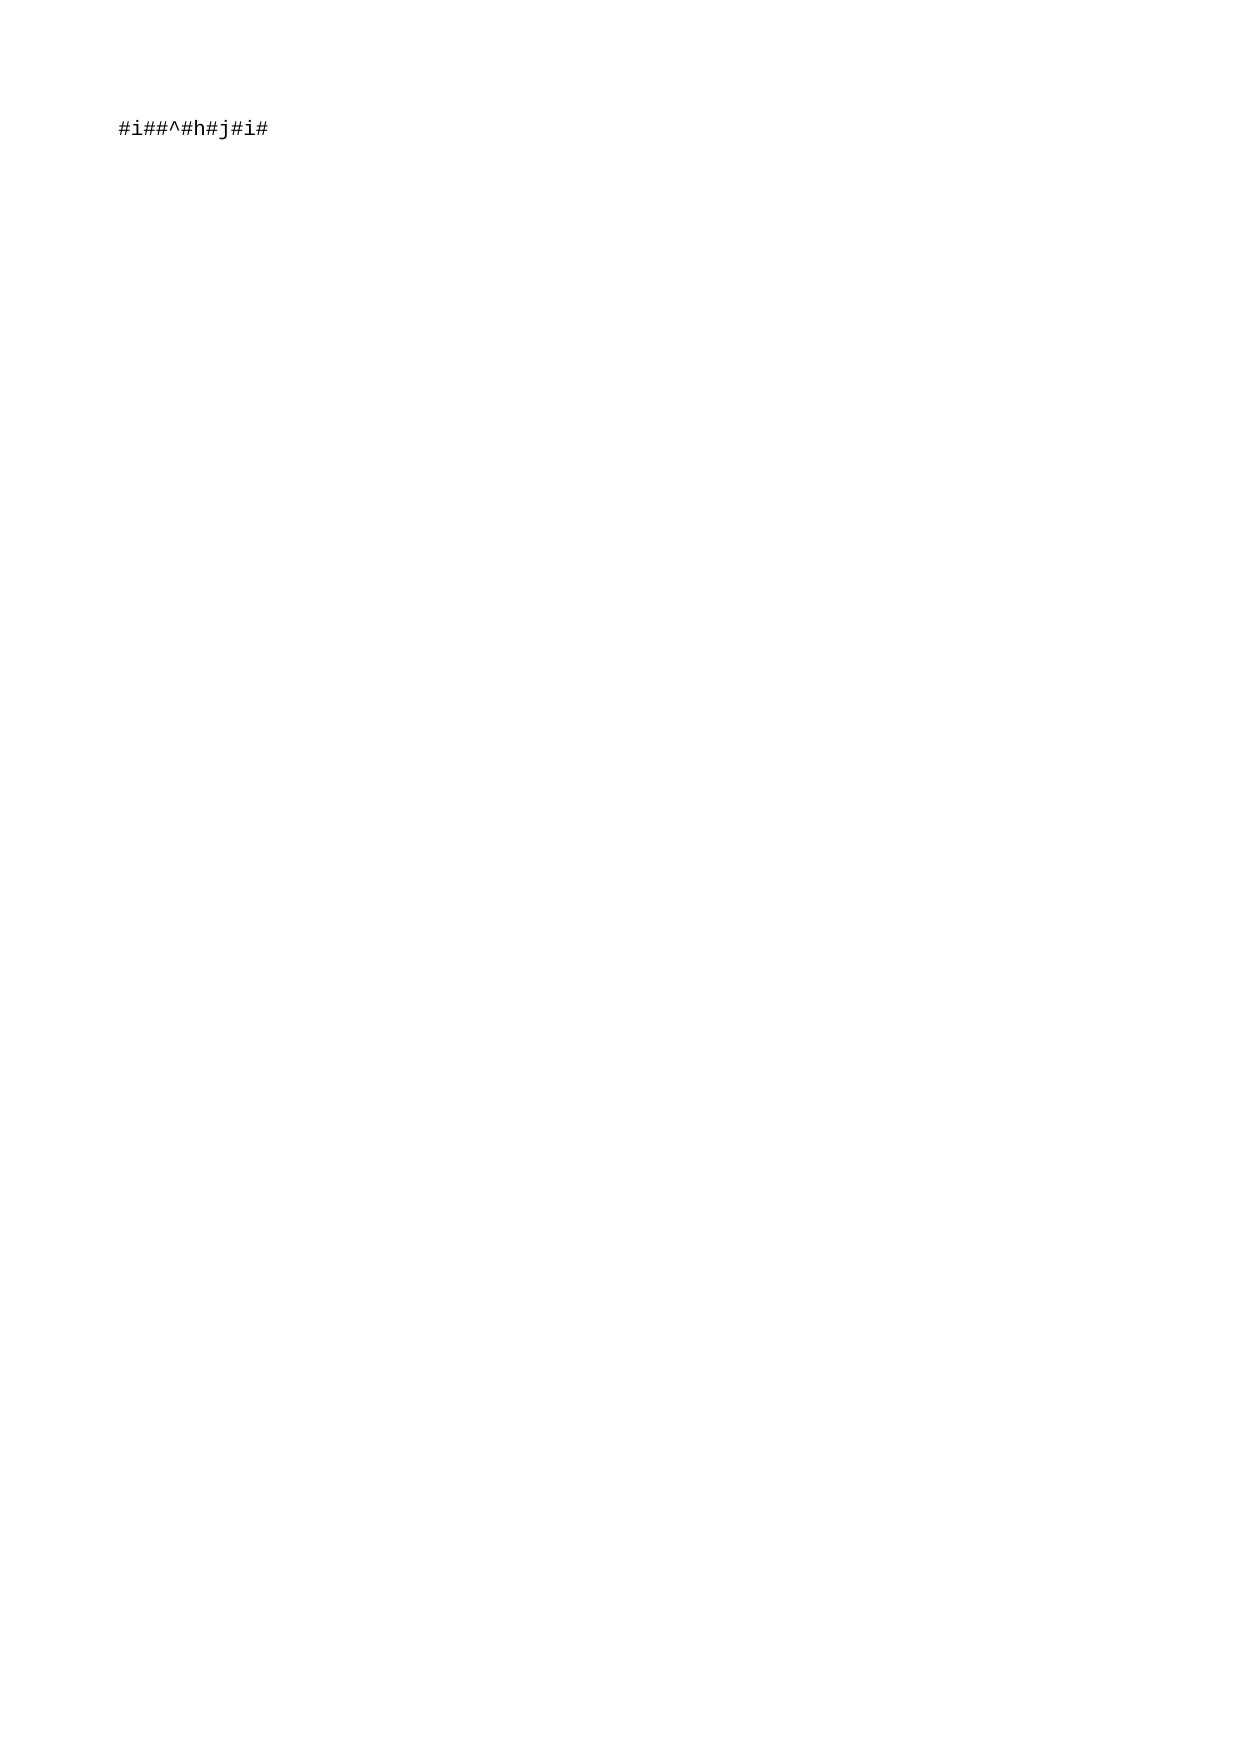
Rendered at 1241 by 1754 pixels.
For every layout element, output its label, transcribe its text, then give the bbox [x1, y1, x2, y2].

text #i##^#h#j#i# [118, 118, 1122, 142]
